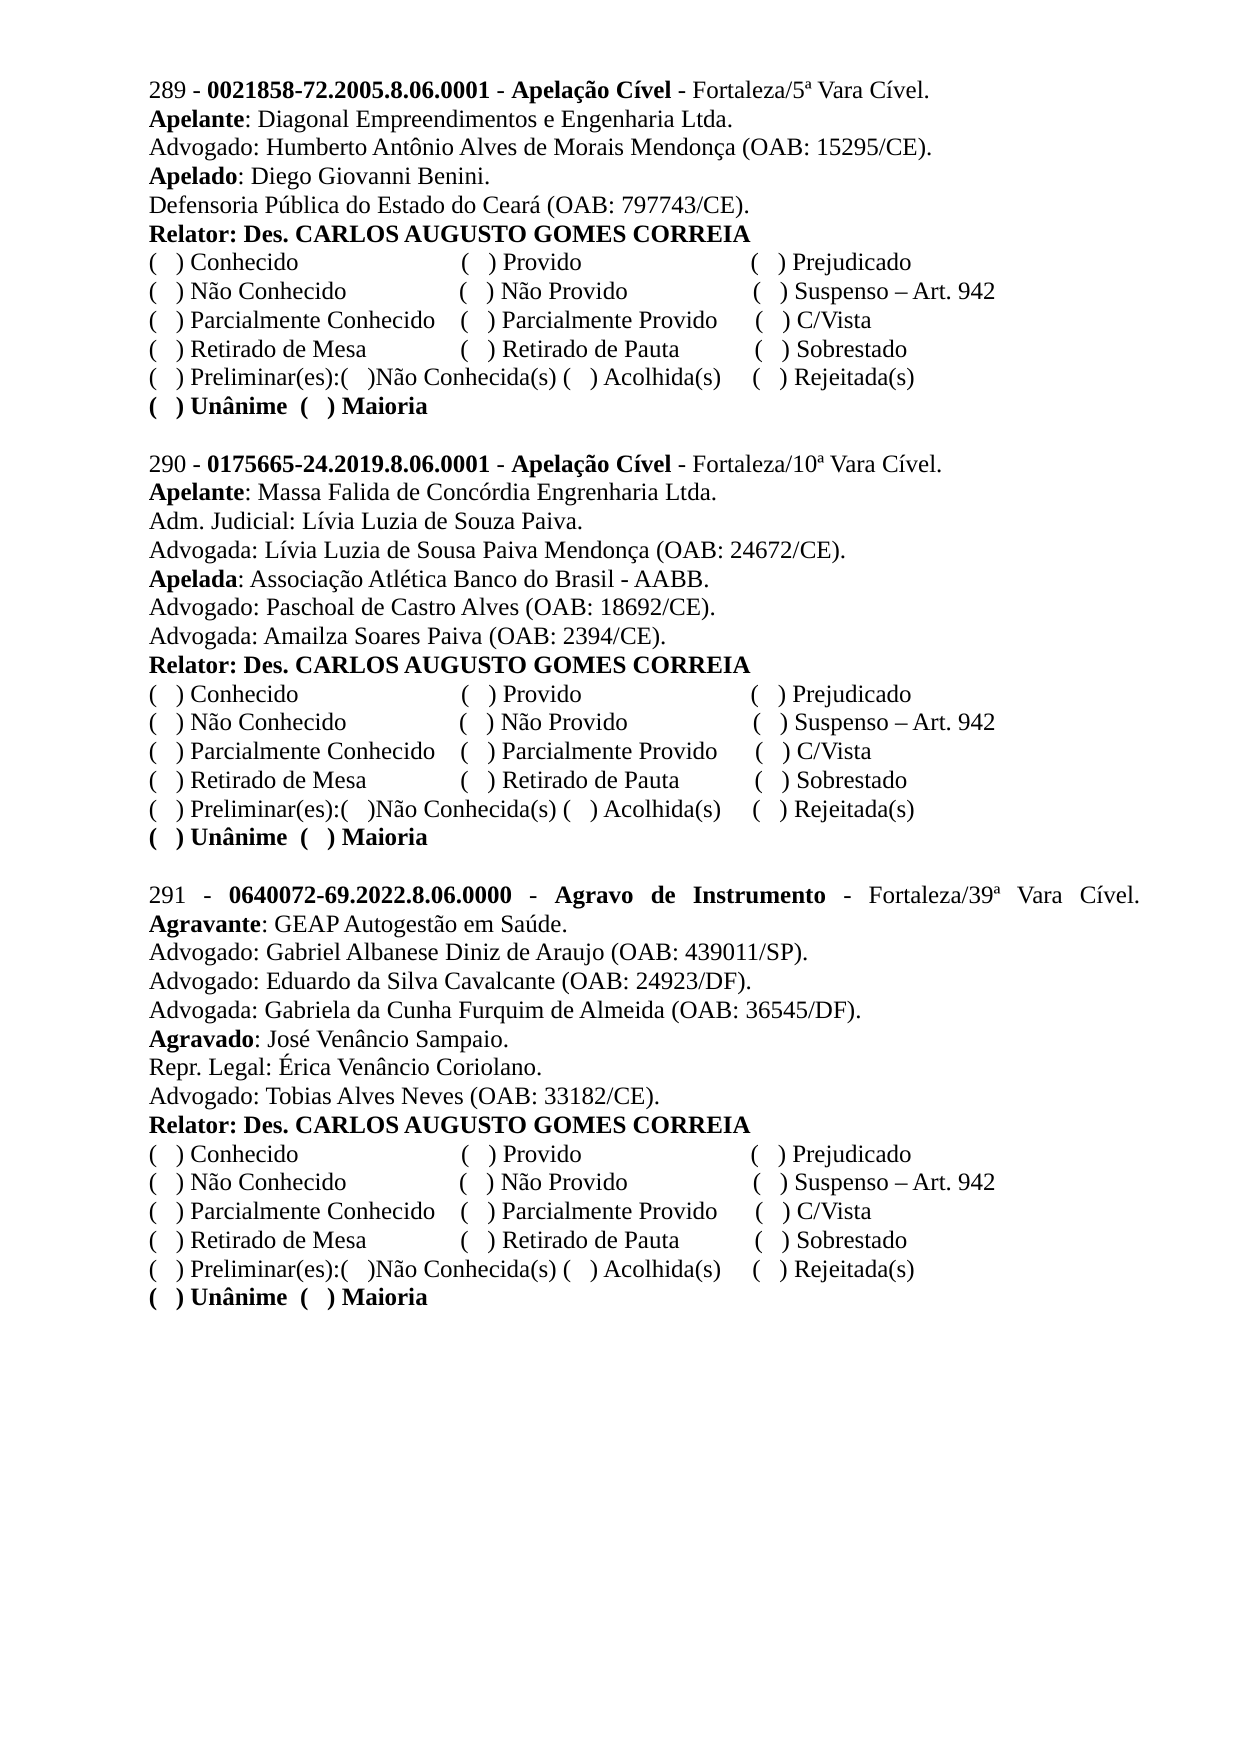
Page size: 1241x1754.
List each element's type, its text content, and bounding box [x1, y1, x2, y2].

text Relator: Des. CARLOS AUGUSTO GOMES CORREIA [148, 650, 1141, 679]
text Defensoria Pública do Estado do Ceará (OAB: 797743/CE). [148, 190, 1141, 219]
text ( ) Não Conhecido ( ) Não Provido ( ) Suspenso – Art. 942 [148, 276, 1158, 305]
text Advogada: Amailza Soares Paiva (OAB: 2394/CE). [148, 621, 1141, 650]
text Repr. Legal: Érica Venâncio Coriolano. [148, 1052, 1141, 1081]
text Apelante: Diagonal Empreendimentos e Engenharia Ltda. [148, 104, 1141, 132]
text 291 - 0640072-69.2022.8.06.0000 - Agravo de Instrumento - Fortaleza/39ª Vara Cível. Agravante: GEAP Autogestão em Saúde. [148, 880, 1141, 937]
text Agravado: José Venâncio Sampaio. [148, 1024, 1141, 1052]
text ( ) Retirado de Mesa ( ) Retirado de Pauta ( ) Sobrestado [148, 1225, 1158, 1254]
text Advogado: Paschoal de Castro Alves (OAB: 18692/CE). [148, 592, 1141, 621]
text ( ) Preliminar(es):( )Não Conhecida(s) ( ) Acolhida(s) ( ) Rejeitada(s) [148, 794, 1158, 822]
text ( ) Parcialmente Conhecido ( ) Parcialmente Provido ( ) C/Vista [148, 305, 1158, 334]
text Advogado: Humberto Antônio Alves de Morais Mendonça (OAB: 15295/CE). [148, 132, 1141, 161]
text Advogado: Gabriel Albanese Diniz de Araujo (OAB: 439011/SP). [148, 937, 1141, 966]
text ( ) Retirado de Mesa ( ) Retirado de Pauta ( ) Sobrestado [148, 334, 1158, 362]
text Relator: Des. CARLOS AUGUSTO GOMES CORREIA [148, 1110, 1141, 1139]
text 289 - 0021858-72.2005.8.06.0001 - Apelação Cível - Fortaleza/5ª Vara Cível. [148, 75, 1141, 104]
text Advogado: Tobias Alves Neves (OAB: 33182/CE). [148, 1081, 1141, 1110]
text ( ) Retirado de Mesa ( ) Retirado de Pauta ( ) Sobrestado [148, 765, 1158, 794]
text Advogada: Lívia Luzia de Sousa Paiva Mendonça (OAB: 24672/CE). [148, 535, 1141, 564]
text ( ) Parcialmente Conhecido ( ) Parcialmente Provido ( ) C/Vista [148, 1196, 1158, 1225]
text ( ) Parcialmente Conhecido ( ) Parcialmente Provido ( ) C/Vista [148, 736, 1158, 765]
text Relator: Des. CARLOS AUGUSTO GOMES CORREIA [148, 219, 1141, 247]
text ( ) Conhecido ( ) Provido ( ) Prejudicado [148, 1139, 1141, 1167]
text ( ) Não Conhecido ( ) Não Provido ( ) Suspenso – Art. 942 [148, 1167, 1158, 1196]
text Advogado: Eduardo da Silva Cavalcante (OAB: 24923/DF). [148, 966, 1141, 995]
text ( ) Unânime ( ) Maioria [148, 1282, 1158, 1311]
text ( ) Preliminar(es):( )Não Conhecida(s) ( ) Acolhida(s) ( ) Rejeitada(s) [148, 1254, 1158, 1282]
text Advogada: Gabriela da Cunha Furquim de Almeida (OAB: 36545/DF). [148, 995, 1141, 1024]
text ( ) Unânime ( ) Maioria [148, 822, 1158, 851]
text Apelada: Associação Atlética Banco do Brasil - AABB. [148, 564, 1141, 592]
text ( ) Conhecido ( ) Provido ( ) Prejudicado [148, 247, 1141, 276]
text ( ) Unânime ( ) Maioria [148, 391, 1158, 420]
text Adm. Judicial: Lívia Luzia de Souza Paiva. [148, 506, 1141, 535]
text Apelado: Diego Giovanni Benini. [148, 161, 1141, 190]
text Apelante: Massa Falida de Concórdia Engrenharia Ltda. [148, 477, 1141, 506]
text ( ) Preliminar(es):( )Não Conhecida(s) ( ) Acolhida(s) ( ) Rejeitada(s) [148, 362, 1158, 391]
text ( ) Não Conhecido ( ) Não Provido ( ) Suspenso – Art. 942 [148, 707, 1158, 736]
text ( ) Conhecido ( ) Provido ( ) Prejudicado [148, 679, 1141, 707]
text 290 - 0175665-24.2019.8.06.0001 - Apelação Cível - Fortaleza/10ª Vara Cível. [148, 449, 1141, 477]
